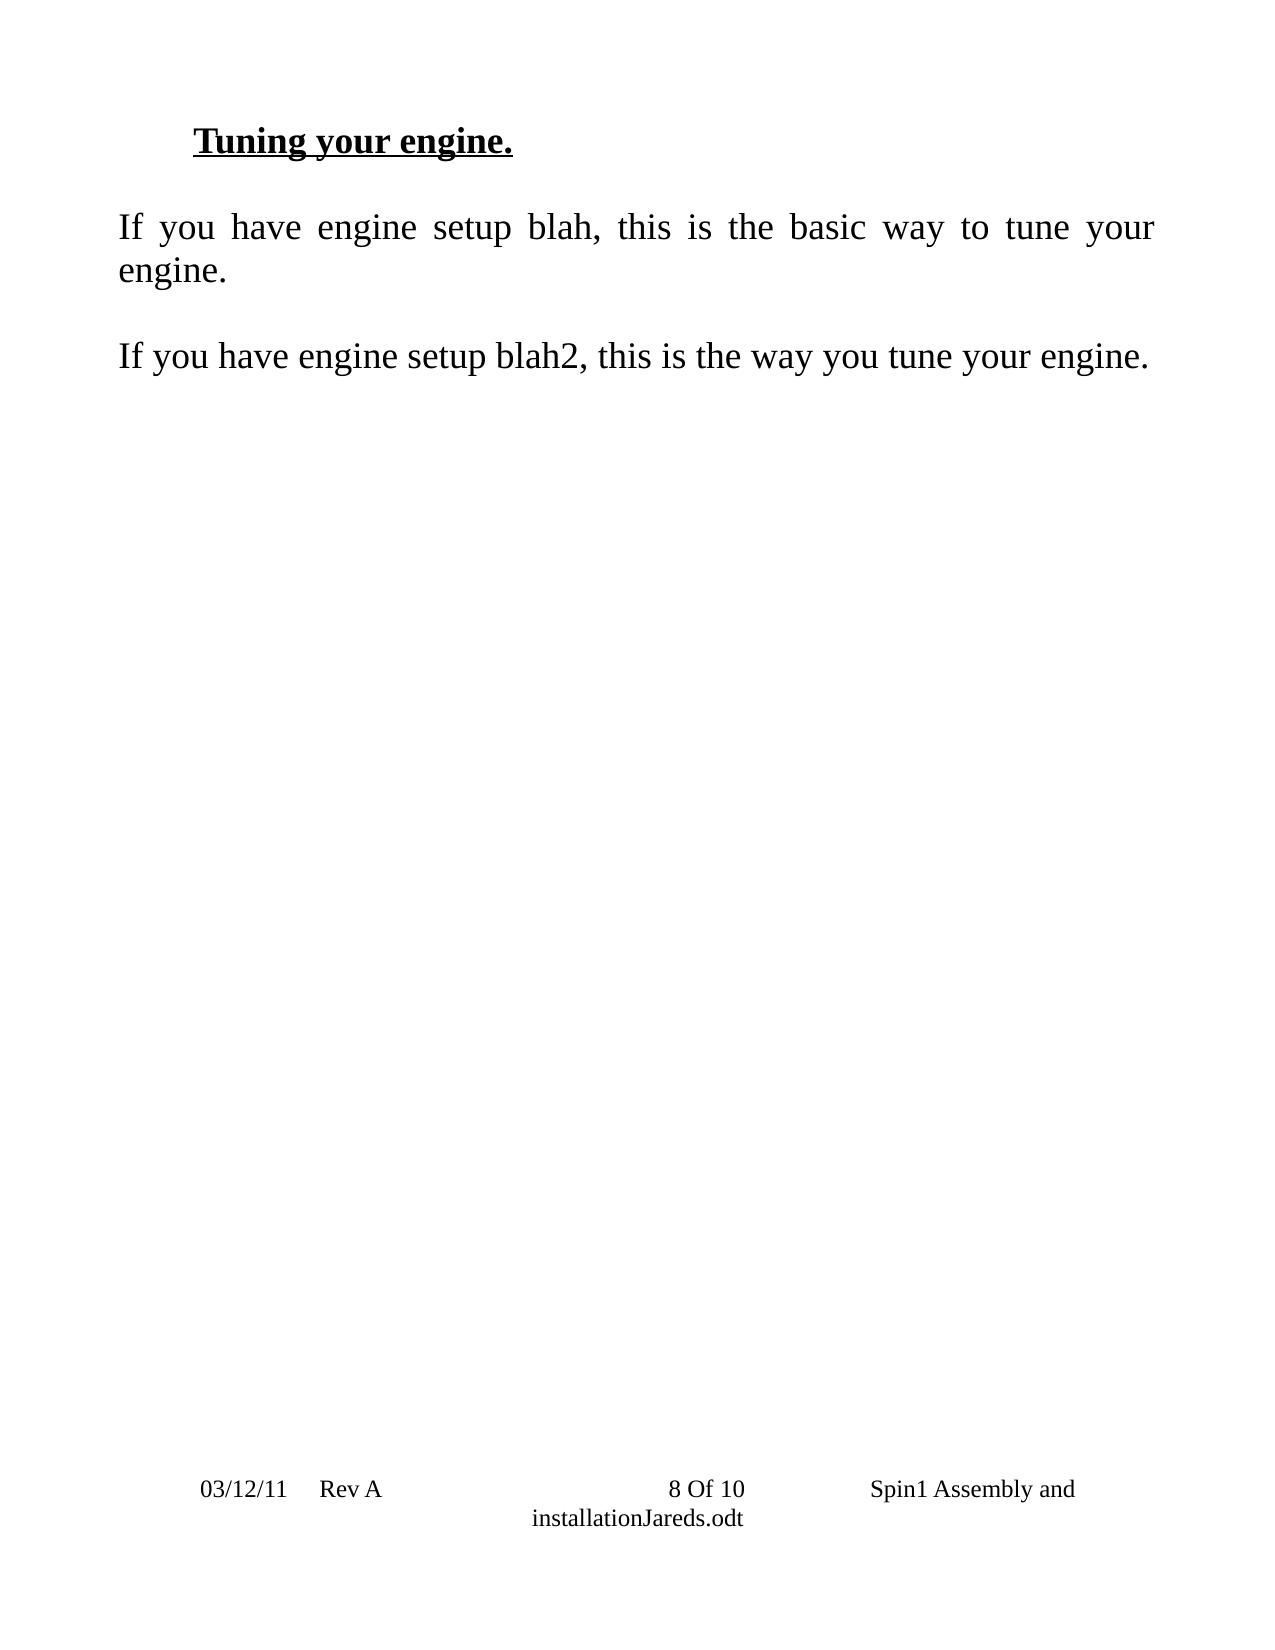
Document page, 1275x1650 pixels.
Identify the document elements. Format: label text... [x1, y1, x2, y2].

text If you have engine setup blah, this is the basic way to tune your engine. [118, 204, 1157, 291]
list Tuning your engine. [156, 118, 1157, 161]
text If you have engine setup blah2, this is the way you tune your engine. [118, 334, 1157, 377]
